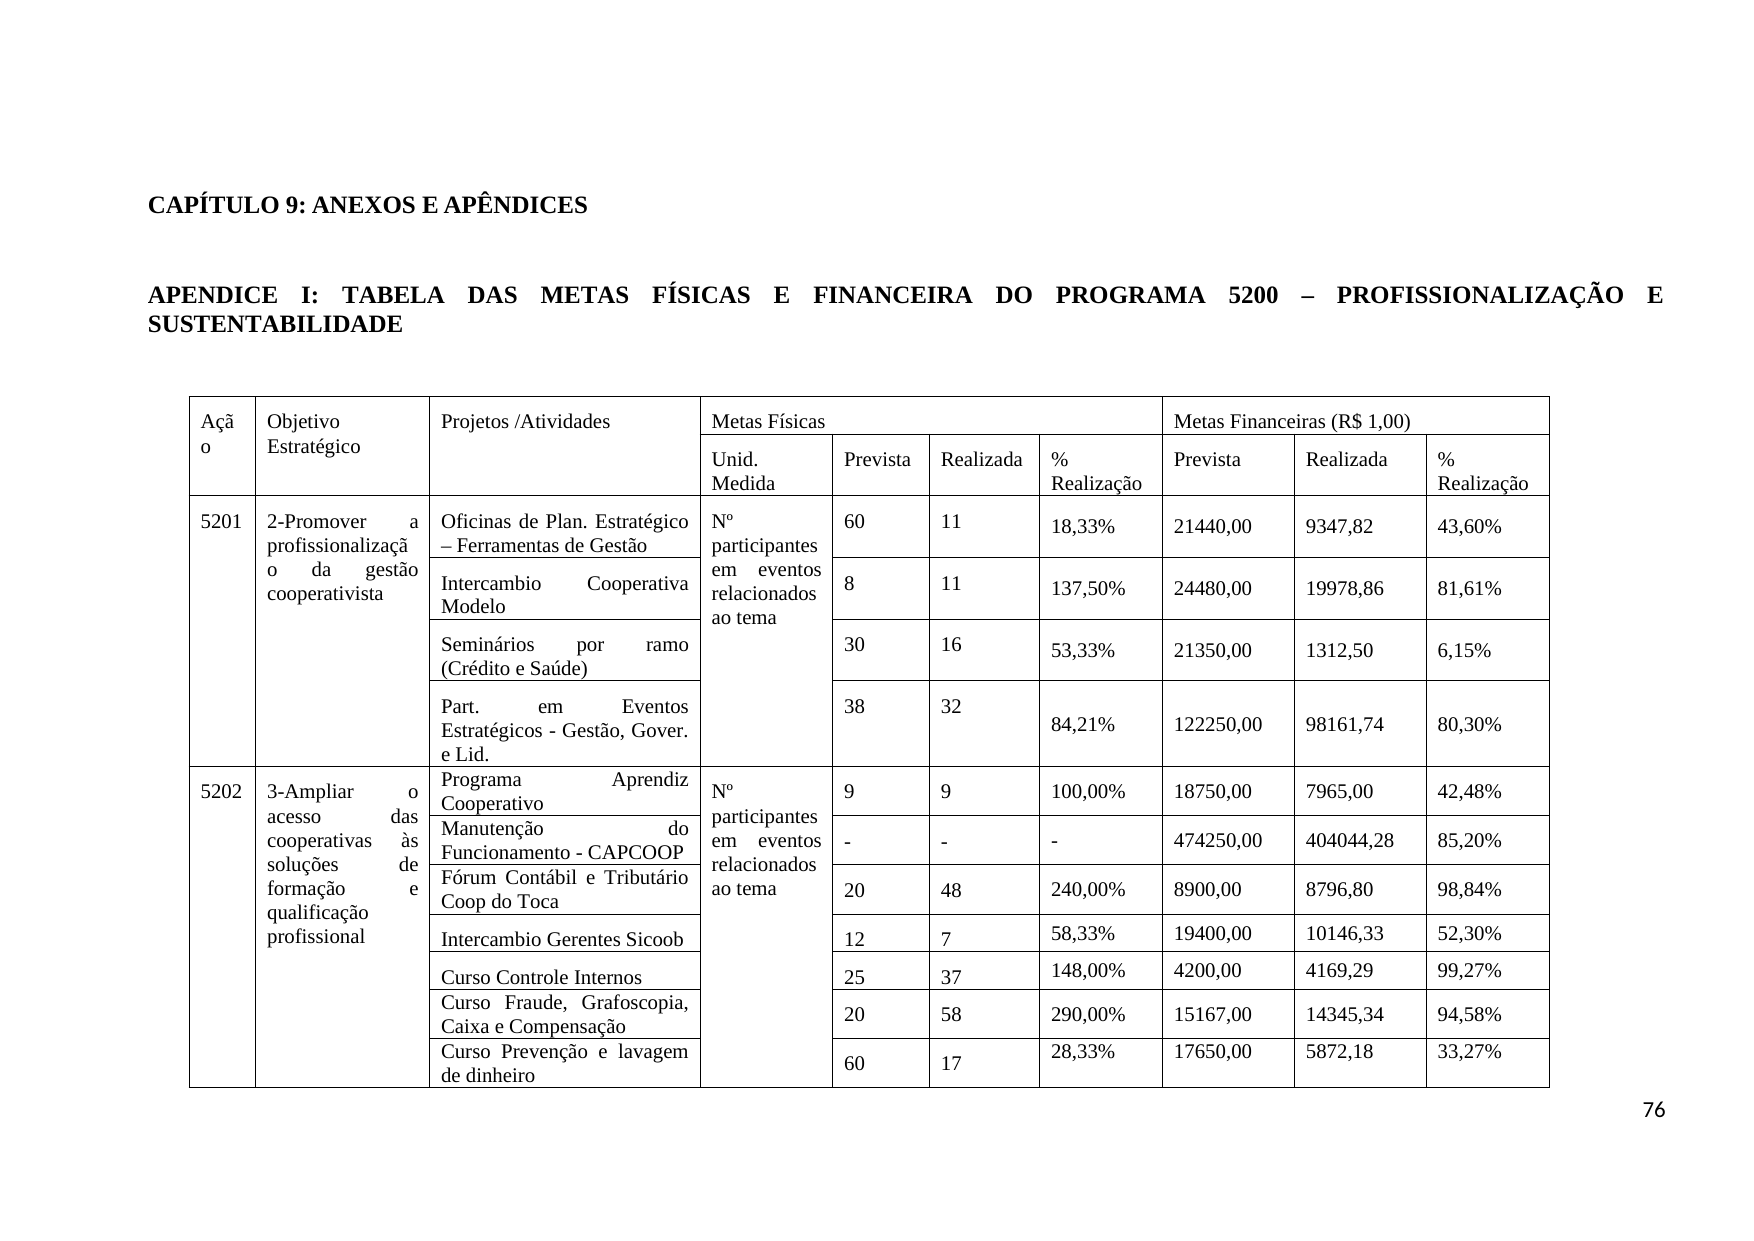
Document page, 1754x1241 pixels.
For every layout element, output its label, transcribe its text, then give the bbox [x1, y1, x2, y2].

table_cell 1312,50 [1295, 620, 1426, 680]
table_cell 28,33% [1040, 1039, 1162, 1087]
table_cell 53,33% [1040, 620, 1162, 680]
table_cell 42,48% [1427, 767, 1549, 815]
table_cell Intercambio Cooperativa Modelo [430, 558, 700, 618]
table_header Metas Financeiras (R$ 1,00) [1163, 397, 1549, 433]
table_cell 5872,18 [1295, 1039, 1426, 1087]
table_cell Nº participantes em eventos relacionados ao tema [701, 767, 832, 1087]
table_cell Realizada [930, 435, 1039, 495]
table_cell - [833, 816, 929, 864]
table_cell Seminários por ramo (Crédito e Saúde) [430, 620, 700, 680]
table_cell 8 [833, 558, 929, 618]
table_header Objetivo Estratégico [256, 397, 429, 495]
table_cell 14345,34 [1295, 990, 1426, 1038]
table_cell 240,00% [1040, 865, 1162, 913]
table_cell 137,50% [1040, 558, 1162, 618]
table_cell 43,60% [1427, 496, 1549, 557]
table_cell 81,61% [1427, 558, 1549, 618]
table_cell Realizada [1295, 435, 1426, 495]
table_cell % Realização [1427, 435, 1549, 495]
table_cell 10146,33 [1295, 915, 1426, 951]
table_cell 60 [833, 1039, 929, 1087]
table_cell 2-Promover a profissionalização da gestão cooperativista [256, 496, 429, 766]
table_cell 11 [930, 558, 1039, 618]
table_cell Intercambio Gerentes Sicoob [430, 915, 700, 951]
table_cell 98161,74 [1295, 681, 1426, 766]
table_cell 5202 [190, 767, 255, 1087]
table_cell 8796,80 [1295, 865, 1426, 913]
table_cell Prevista [1163, 435, 1294, 495]
table_cell 18750,00 [1163, 767, 1294, 815]
table_cell 21350,00 [1163, 620, 1294, 680]
table_cell 94,58% [1427, 990, 1549, 1038]
table_cell 17 [930, 1039, 1039, 1087]
table_cell 25 [833, 952, 929, 989]
table_cell 32 [930, 681, 1039, 766]
table_cell 24480,00 [1163, 558, 1294, 618]
table_cell 17650,00 [1163, 1039, 1294, 1087]
text CAPÍTULO 9: ANEXOS E APÊNDICES [148, 190, 1665, 218]
table_cell 7965,00 [1295, 767, 1426, 815]
table_cell 15167,00 [1163, 990, 1294, 1038]
table_cell Prevista [833, 435, 929, 495]
table_cell 58 [930, 990, 1039, 1038]
table_cell 38 [833, 681, 929, 766]
table_cell 60 [833, 496, 929, 557]
table_cell 20 [833, 990, 929, 1038]
table_cell 21440,00 [1163, 496, 1294, 557]
table_cell 16 [930, 620, 1039, 680]
table_cell 3-Ampliar o acesso das cooperativas às soluções de formação e qualificação profissional [256, 767, 429, 1087]
table_cell Curso Fraude, Grafoscopia, Caixa e Compensação [430, 990, 700, 1038]
table_cell 30 [833, 620, 929, 680]
table_cell 20 [833, 865, 929, 913]
table_cell 98,84% [1427, 865, 1549, 913]
table_header Projetos /Atividades [430, 397, 700, 495]
table_cell Manutenção do Funcionamento - CAPCOOP [430, 816, 700, 864]
table_header Ação [190, 397, 255, 495]
table_cell 100,00% [1040, 767, 1162, 815]
table_cell 12 [833, 915, 929, 951]
text APENDICE I: TABELA DAS METAS FÍSICAS E FINANCEIRA DO PROGRAMA 5200 – PROFISSIONALIZAÇÃO E SUSTENTABILIDADE [148, 281, 1665, 338]
table_cell Nº participantes em eventos relacionados ao tema [701, 496, 832, 766]
table_cell - [1040, 816, 1162, 864]
table_cell 474250,00 [1163, 816, 1294, 864]
table_cell 18,33% [1040, 496, 1162, 557]
table_header Metas Físicas [701, 397, 1162, 433]
table_cell Part. em Eventos Estratégicos - Gestão, Gover. e Lid. [430, 681, 700, 766]
table_cell 122250,00 [1163, 681, 1294, 766]
table_cell 48 [930, 865, 1039, 913]
table_cell 9 [930, 767, 1039, 815]
table_cell 85,20% [1427, 816, 1549, 864]
table_cell 9 [833, 767, 929, 815]
table_cell 4169,29 [1295, 952, 1426, 989]
table_cell 19978,86 [1295, 558, 1426, 618]
table_cell 6,15% [1427, 620, 1549, 680]
table_cell 8900,00 [1163, 865, 1294, 913]
table_cell 148,00% [1040, 952, 1162, 989]
table_cell 37 [930, 952, 1039, 989]
table_cell Curso Controle Internos [430, 952, 700, 989]
table_cell 7 [930, 915, 1039, 951]
table_cell - [930, 816, 1039, 864]
table_cell 19400,00 [1163, 915, 1294, 951]
table_cell 290,00% [1040, 990, 1162, 1038]
table_cell 4200,00 [1163, 952, 1294, 989]
table_cell Curso Prevenção e lavagem de dinheiro [430, 1039, 700, 1087]
table_cell 5201 [190, 496, 255, 766]
table_cell 52,30% [1427, 915, 1549, 951]
table_cell 404044,28 [1295, 816, 1426, 864]
table_cell Programa Aprendiz Cooperativo [430, 767, 700, 815]
table_cell 9347,82 [1295, 496, 1426, 557]
table_cell Unid. Medida [701, 435, 832, 495]
table_cell 80,30% [1427, 681, 1549, 766]
table_cell 11 [930, 496, 1039, 557]
table_cell % Realização [1040, 435, 1162, 495]
table_cell 33,27% [1427, 1039, 1549, 1087]
table_cell 84,21% [1040, 681, 1162, 766]
table_cell Oficinas de Plan. Estratégico – Ferramentas de Gestão [430, 496, 700, 557]
table_cell Fórum Contábil e Tributário Coop do Toca [430, 865, 700, 913]
table_cell 58,33% [1040, 915, 1162, 951]
table_cell 99,27% [1427, 952, 1549, 989]
